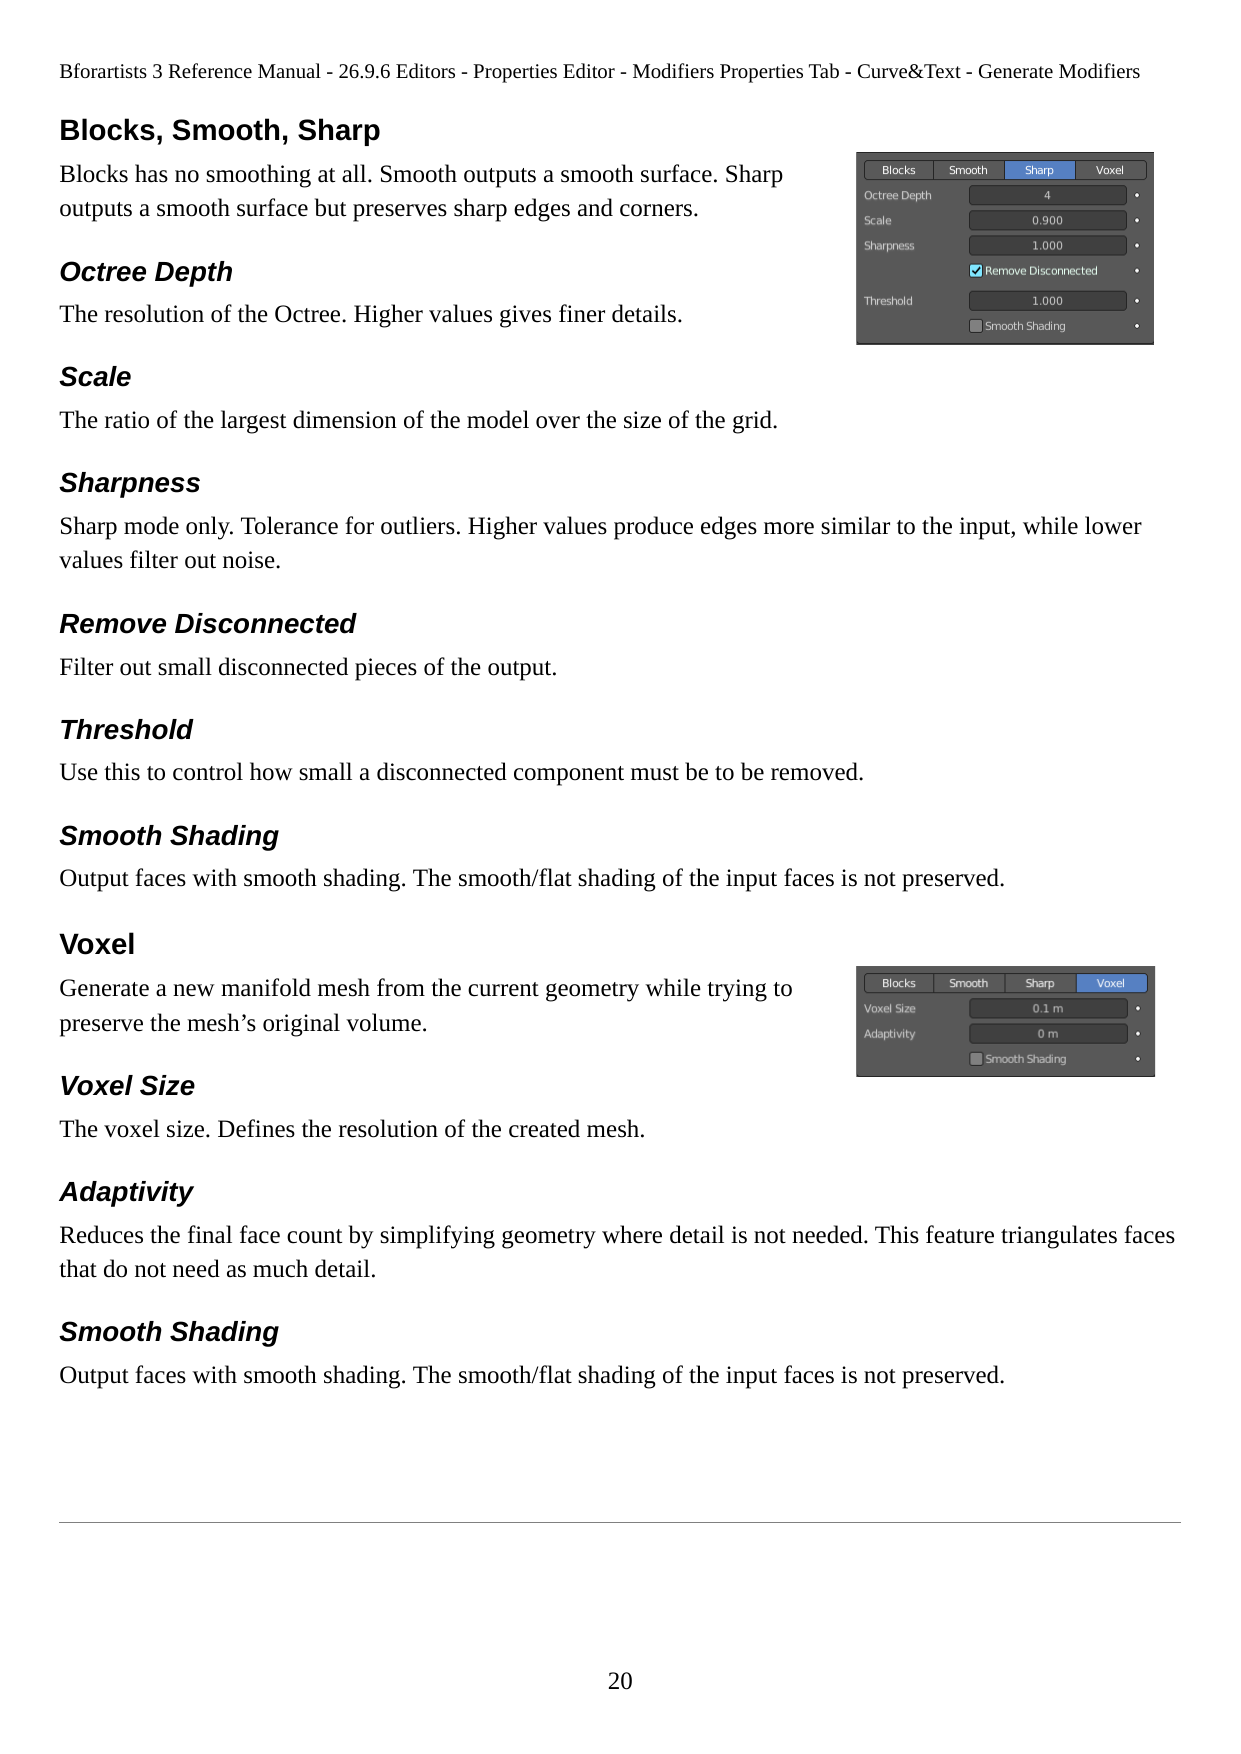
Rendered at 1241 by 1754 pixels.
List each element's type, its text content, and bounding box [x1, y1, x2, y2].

text Output faces with smooth shading. The smooth/flat shading of the input faces is not preserved. [59, 1360, 1181, 1389]
text Blocks has no smoothing at all. Smooth outputs a smooth surface. Sharp outputs a smooth surface but preserves sharp edges and corners. [59, 159, 856, 222]
subtitle [1154, 255, 1181, 287]
picture [856, 966, 1156, 1077]
subtitle Blocks, Smooth, Sharp [59, 113, 1181, 146]
subtitle Scale [59, 361, 1181, 393]
subtitle Remove Disconnected [59, 607, 1181, 639]
subtitle Adaptivity [59, 1175, 1181, 1207]
text Output faces with smooth shading. The smooth/flat shading of the input faces is not preserved. [59, 863, 1181, 892]
subtitle Octree Depth [59, 255, 856, 287]
text Filter out small disconnected pieces of the output. [59, 652, 1181, 680]
subtitle Sharpness [59, 467, 1181, 499]
text Use this to control how small a disconnected component must be to be removed. [59, 757, 1181, 786]
subtitle Smooth Shading [59, 1316, 1181, 1348]
subtitle Voxel Size [59, 1069, 1181, 1101]
text Sharp mode only. Tolerance for outliers. Higher values produce edges more similar to the input, while lower values filter out noise. [59, 511, 1181, 574]
text The ratio of the largest dimension of the model over the size of the grid. [59, 405, 1181, 434]
subtitle Voxel [59, 927, 1181, 961]
text The resolution of the Octree. Higher values gives finer details. [59, 299, 856, 328]
text Reduces the final face count by simplifying geometry where detail is not needed. This feature triangulates faces that do not need as much detail. [59, 1220, 1181, 1283]
subtitle Threshold [59, 713, 1181, 745]
text The voxel size. Defines the resolution of the created mesh. [59, 1114, 1181, 1142]
text Generate a new manifold mesh from the current geometry while trying to preserve the mesh’s original volume. [59, 973, 856, 1037]
picture [856, 152, 1154, 345]
subtitle Smooth Shading [59, 819, 1181, 851]
